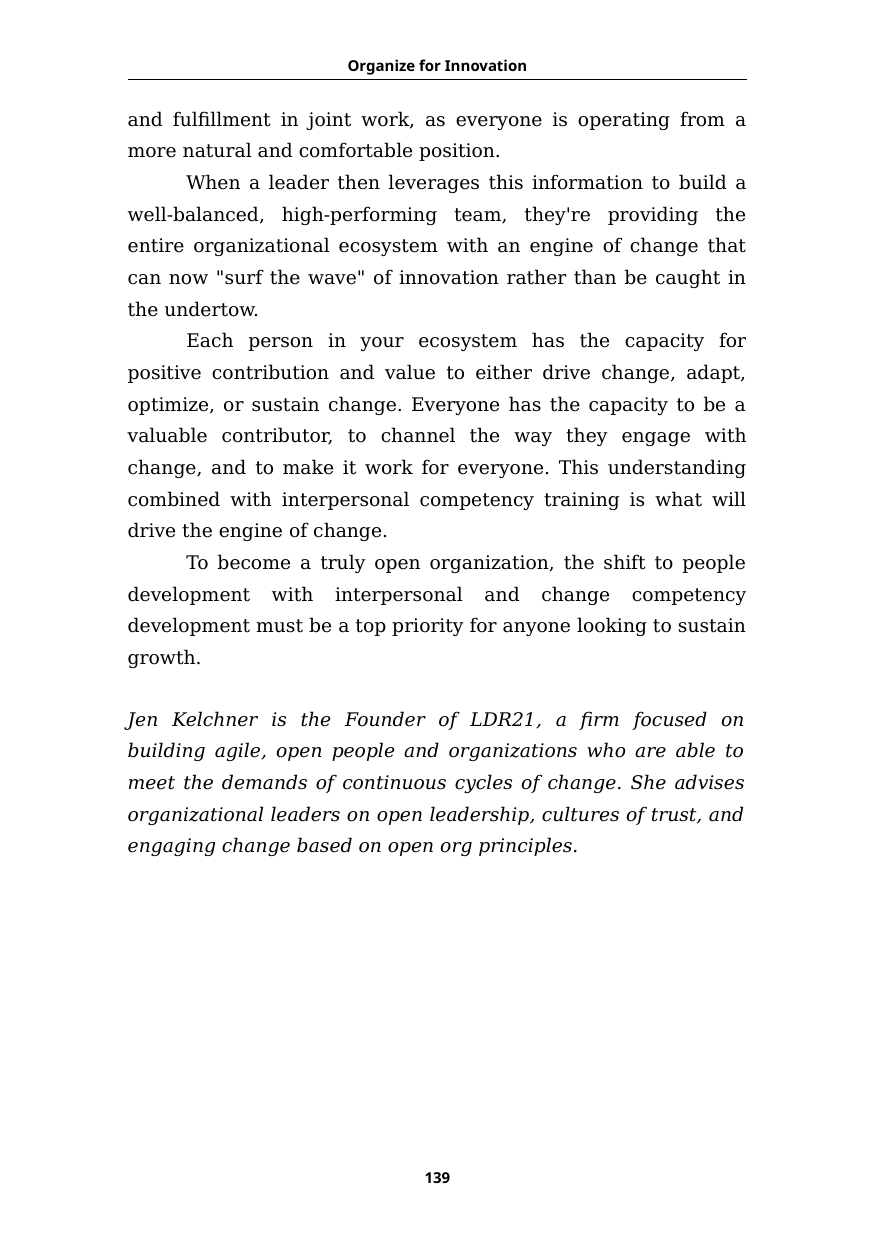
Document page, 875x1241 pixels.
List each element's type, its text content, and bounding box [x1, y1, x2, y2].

text and fulfillment in joint work, as everyone is operating from a more natural and comfortable position. [127, 109, 747, 162]
text To become a truly open organization, the shift to people development with interpersonal and change competency development must be a top priority for anyone looking to sustain growth. [127, 552, 747, 669]
text When a leader then leverages this information to build a well-balanced, high-performing team, they're providing the entire organizational ecosystem with an engine of change that can now "surf the wave" of innovation rather than be caught in the undertow. [127, 172, 747, 321]
text Jen Kelchner is the Founder of LDR21, a firm focused on building agile, open people and organizations who are able to meet the demands of continuous cycles of change. She advises organizational leaders on open leadership, cultures of trust, and engaging change based on open org principles. [127, 709, 747, 857]
text Each person in your ecosystem has the capacity for positive contribution and value to either drive change, adapt, optimize, or sustain change. Everyone has the capacity to be a valuable contributor, to channel the way they engage with change, and to make it work for everyone. This understanding combined with interpersonal competency training is what will drive the engine of change. [127, 330, 747, 542]
